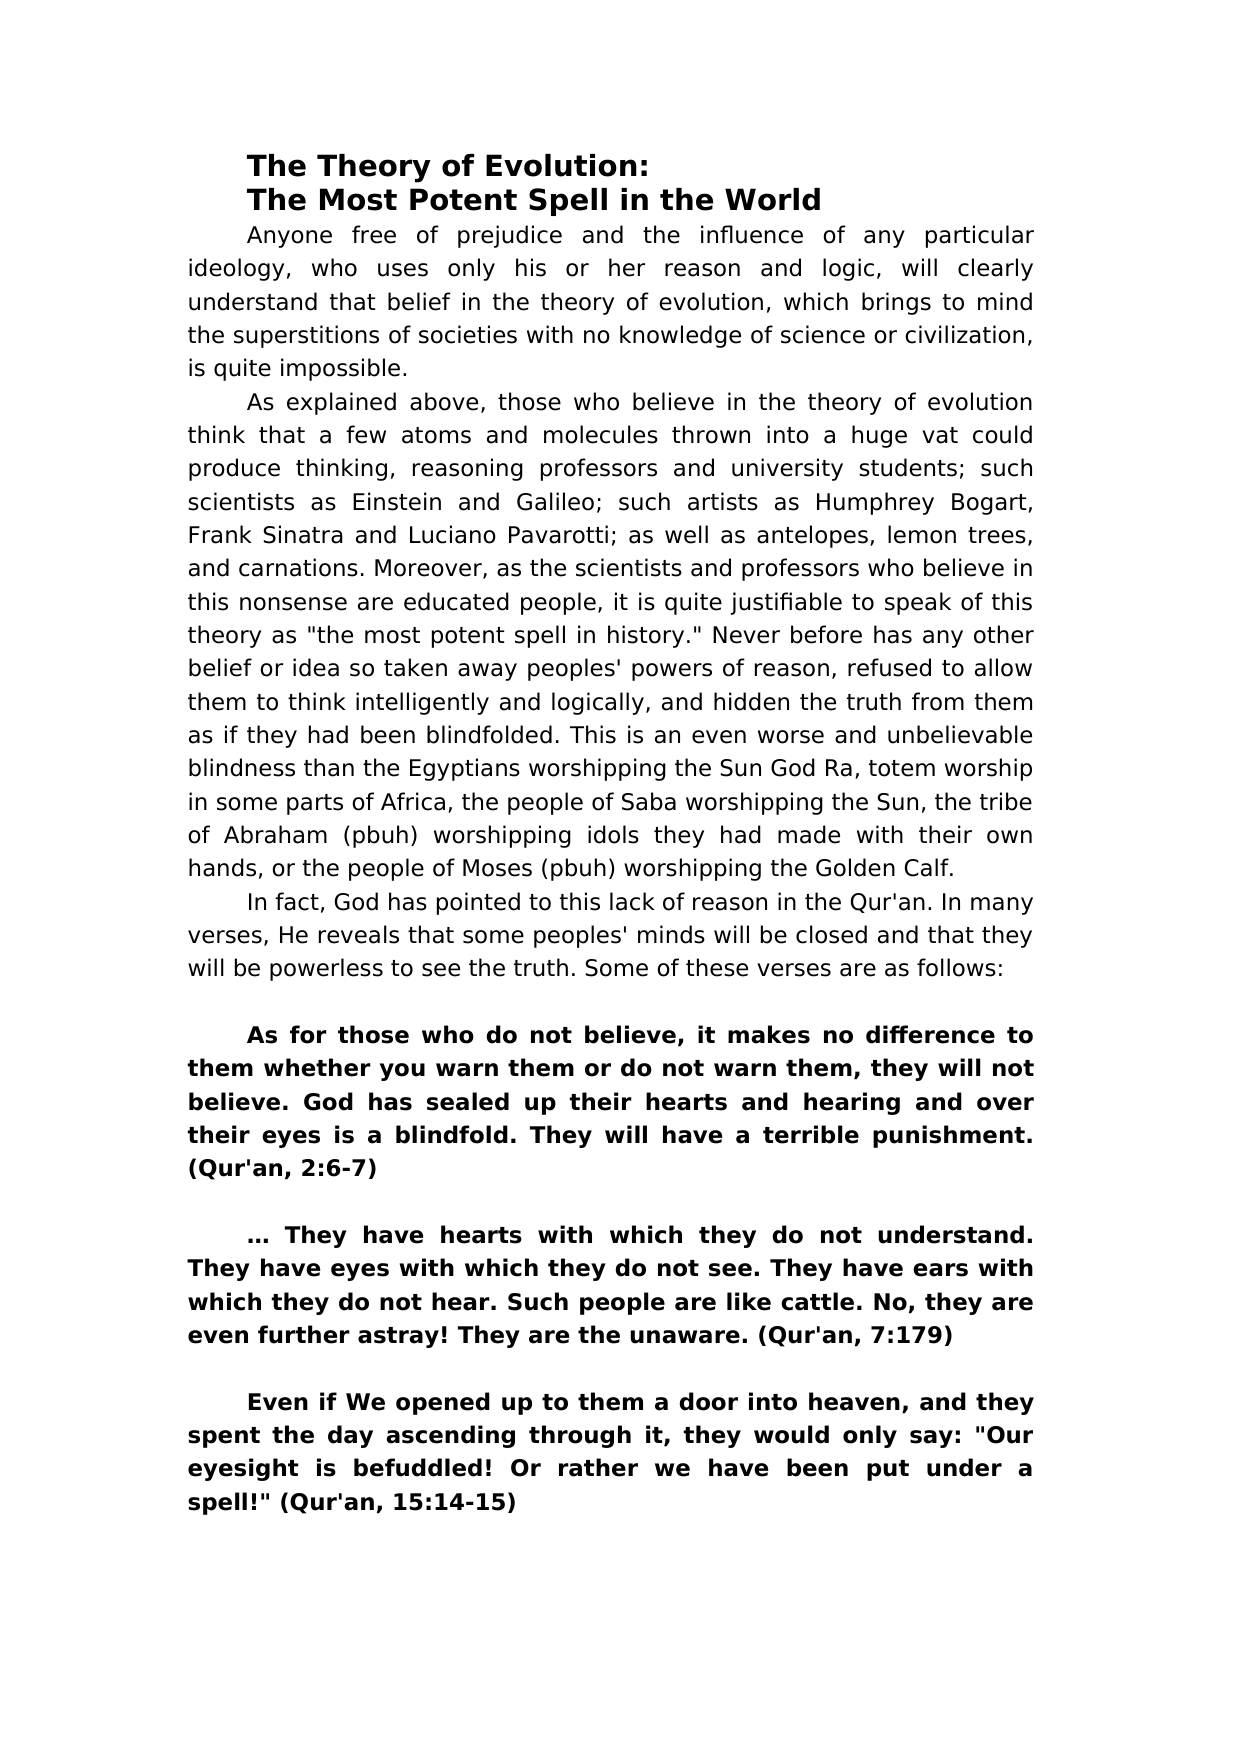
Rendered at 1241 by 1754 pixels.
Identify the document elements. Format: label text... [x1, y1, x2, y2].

text As explained above, those who believe in the theory of evolution think that a few atoms and molecules thrown into a huge vat could produce thinking, reasoning professors and university students; such scientists as Einstein and Galileo; such artists as Humphrey Bogart, Frank Sinatra and Luciano Pavarotti; as well as antelopes, lemon trees, and carnations. Moreover, as the scientists and professors who believe in this nonsense are educated people, it is quite justifiable to speak of this theory as "the most potent spell in history." Never before has any other belief or idea so taken away peoples' powers of reason, refused to allow them to think intelligently and logically, and hidden the truth from them as if they had been blindfolded. This is an even worse and unbelievable blindness than the Egyptians worshipping the Sun God Ra, totem worship in some parts of Africa, the people of Saba worshipping the Sun, the tribe of Abraham (pbuh) worshipping idols they had made with their own hands, or the people of Moses (pbuh) worshipping the Golden Calf. [187, 383, 1035, 883]
text As for those who do not believe, it makes no difference to them whether you warn them or do not warn them, they will not believe. God has sealed up their hearts and hearing and over their eyes is a blindfold. They will have a terrible punishment. (Qur'an, 2:6-7) [187, 1017, 1035, 1183]
text Even if We opened up to them a door into heaven, and they spent the day ascending through it, they would only say: "Our eyesight is befuddled! Or rather we have been put under a spell!" (Qur'an, 15:14-15) [187, 1383, 1035, 1517]
text In fact, God has pointed to this lack of reason in the Qur'an. In many verses, He reveals that some peoples' minds will be closed and that they will be powerless to see the truth. Some of these verses are as follows: [187, 883, 1035, 983]
text The Theory of Evolution: [187, 150, 1035, 183]
text The Most Potent Spell in the World [187, 183, 1035, 217]
text … They have hearts with which they do not understand. They have eyes with which they do not see. They have ears with which they do not hear. Such people are like cattle. No, they are even further astray! They are the unaware. (Qur'an, 7:179) [187, 1217, 1035, 1350]
text Anyone free of prejudice and the influence of any particular ideology, who uses only his or her reason and logic, will clearly understand that belief in the theory of evolution, which brings to mind the superstitions of societies with no knowledge of science or civilization, is quite impossible. [187, 217, 1035, 383]
